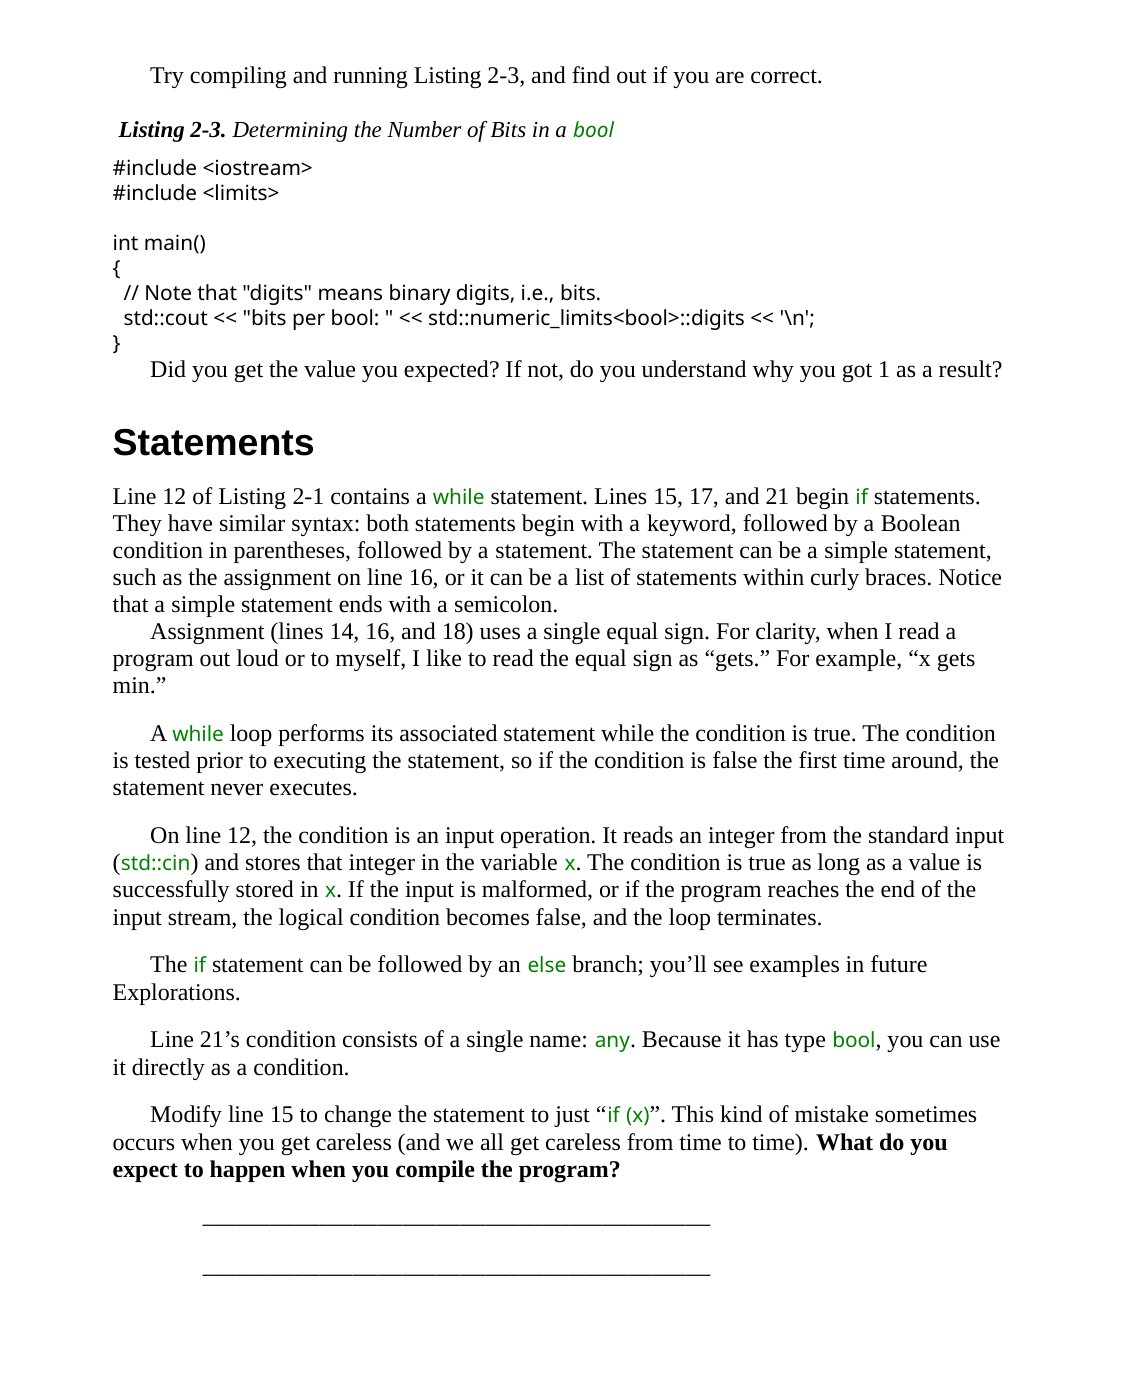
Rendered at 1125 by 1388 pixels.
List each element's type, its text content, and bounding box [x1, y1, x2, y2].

text Did you get the value you expected? If not, do you understand why you got 1 as a result? [112, 356, 1012, 383]
text #include <limits> [112, 181, 997, 206]
text // Note that "digits" means binary digits, i.e., bits. [112, 281, 997, 306]
subtitle Statements [112, 420, 1012, 463]
text A while loop performs its associated statement while the condition is true. The condition is tested prior to executing the statement, so if the condition is false the first time around, the statement never executes. [112, 720, 1012, 801]
text Listing 2-3. Determining the Number of Bits in a bool [112, 114, 1012, 143]
list _____________________________________________________________ [202, 1203, 1012, 1229]
text Try compiling and running Listing 2-3, and find out if you are correct. [112, 62, 1012, 89]
text On line 12, the condition is an input operation. It reads an integer from the standard input (std::cin) and stores that integer in the variable x. The condition is true as long as a value is successfully stored in x. If the input is malformed, or if the program reaches the end of the input stream, the logical condition becomes false, and the loop terminates. [112, 822, 1012, 930]
text std::cout << "bits per bool: " << std::numeric_limits<bool>::digits << '\n'; [112, 306, 997, 331]
list _____________________________________________________________ [202, 1253, 1012, 1279]
text Assignment (lines 14, 16, and 18) uses a single equal sign. For clarity, when I read a program out loud or to myself, I like to read the equal sign as “gets.” For example, “x gets min.” [112, 618, 1012, 699]
text int main() [112, 231, 997, 256]
text Line 21’s condition consists of a single name: any. Because it has type bool, you can use it directly as a condition. [112, 1026, 1012, 1080]
text The if statement can be followed by an else branch; you’ll see examples in future Explorations. [112, 951, 1012, 1005]
text #include <iostream> [112, 156, 997, 181]
text Line 12 of Listing 2-1 contains a while statement. Lines 15, 17, and 21 begin if statements. They have similar syntax: both statements begin with a keyword, followed by a Boolean condition in parentheses, followed by a statement. The statement can be a simple statement, such as the assignment on line 16, or it can be a list of statements within curly braces. Notice that a simple statement ends with a semicolon. [112, 482, 1012, 618]
text } [112, 331, 997, 356]
text Modify line 15 to change the statement to just “if (x)”. This kind of mistake sometimes occurs when you get careless (and we all get careless from time to time). What do you expect to happen when you compile the program? [112, 1101, 1012, 1182]
text { [112, 256, 997, 281]
